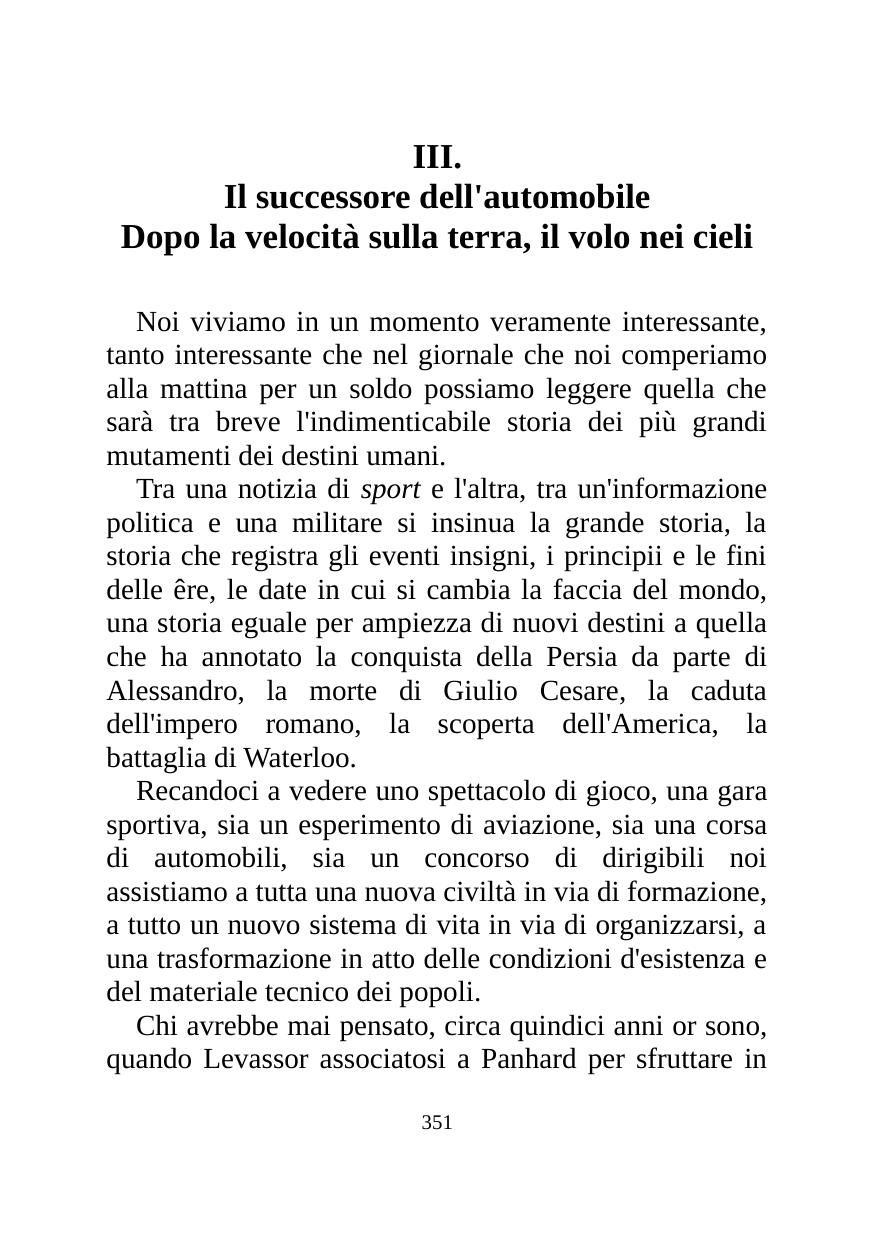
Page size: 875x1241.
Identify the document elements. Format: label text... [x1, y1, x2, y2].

text Tra una notizia di sport e l'altra, tra un'informazione politica e una militare si insinua la grande storia, la storia che registra gli eventi insigni, i principii e le fini delle êre, le date in cui si cambia la faccia del mondo, una storia eguale per ampiezza di nuovi destini a quella che ha annotato la conquista della Persia da parte di Alessandro, la morte di Giulio Cesare, la caduta dell'impero romano, la scoperta dell'America, la battaglia di Waterloo. [106, 471, 768, 773]
text Chi avrebbe mai pensato, circa quindici anni or sono, quando Levassor associatosi a Panhard per sfruttare in [106, 1008, 768, 1075]
text Recandoci a vedere uno spettacolo di gioco, una gara sportiva, sia un esperimento di aviazione, sia una corsa di automobili, sia un concorso di dirigibili noi assistiamo a tutta una nuova civiltà in via di formazione, a tutto un nuovo sistema di vita in via di organizzarsi, a una trasformazione in atto delle condizioni d'esistenza e del materiale tecnico dei popoli. [106, 773, 768, 1008]
text Noi viviamo in un momento veramente interessante, tanto interessante che nel giornale che noi comperiamo alla mattina per un soldo possiamo leggere quella che sarà tra breve l'indimenticabile storia dei più grandi mutamenti dei destini umani. [106, 304, 768, 471]
subtitle III. Il successore dell'automobile Dopo la velocità sulla terra, il volo nei cieli [106, 136, 768, 256]
